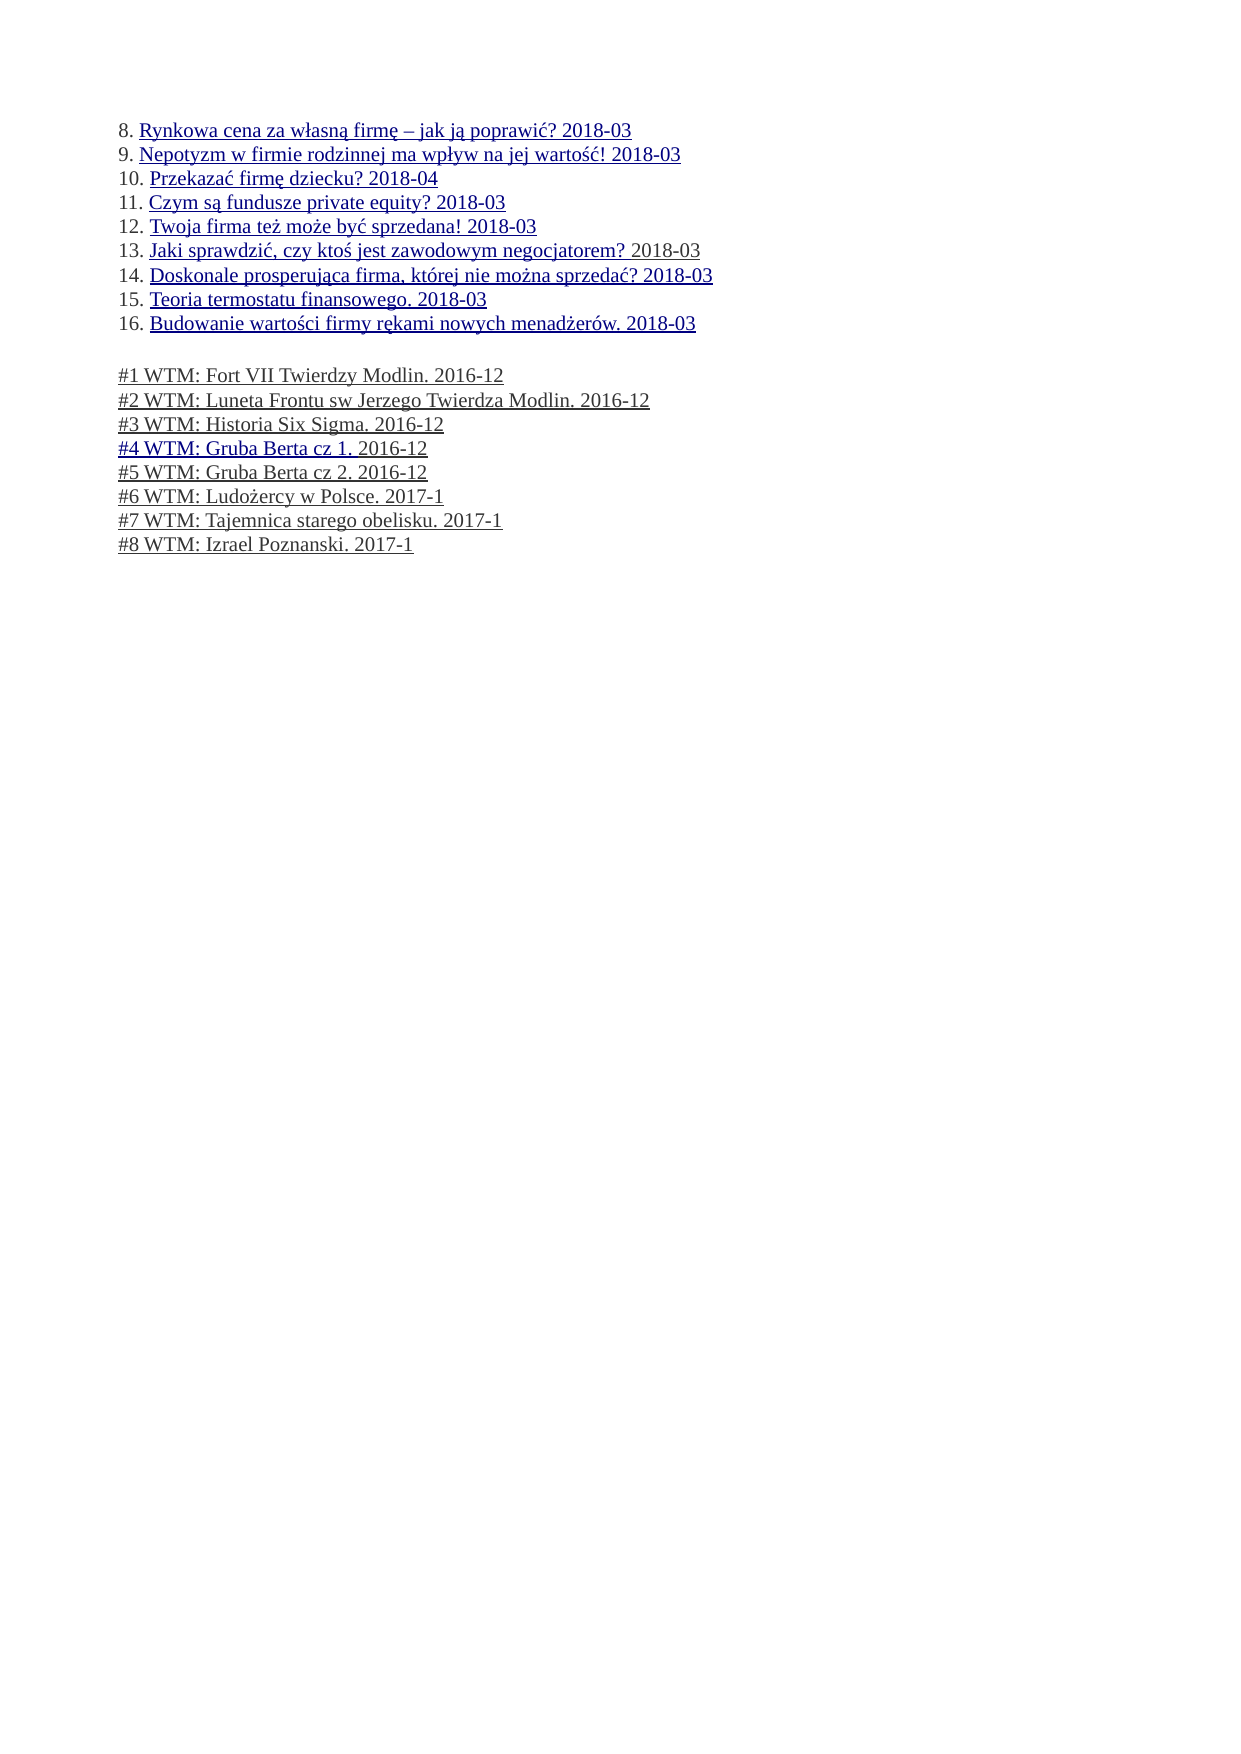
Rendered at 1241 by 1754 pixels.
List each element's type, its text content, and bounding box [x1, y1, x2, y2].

text 10. Przekazać firmę dziecku? 2018-04 [118, 166, 1122, 190]
text #1 WTM: Fort VII Twierdzy Modlin. 2016-12 [118, 363, 1122, 387]
text #4 WTM: Gruba Berta cz 1. 2016-12 [118, 436, 1122, 460]
text 15. Teoria termostatu finansowego. 2018-03 [118, 287, 1122, 311]
text #8 WTM: Izrael Poznanski. 2017-1 [118, 532, 1122, 556]
text #7 WTM: Tajemnica starego obelisku. 2017-1 [118, 508, 1122, 532]
text #3 WTM: Historia Six Sigma. 2016-12 [118, 412, 1122, 436]
text 12. Twoja firma też może być sprzedana! 2018-03 [118, 214, 1122, 238]
text 16. Budowanie wartości firmy rękami nowych menadżerów. 2018-03 [118, 311, 1122, 335]
text #5 WTM: Gruba Berta cz 2. 2016-12 [118, 460, 1122, 484]
text #6 WTM: Ludożercy w Polsce. 2017-1 [118, 484, 1122, 508]
text 8. Rynkowa cena za własną firmę – jak ją poprawić? 2018-03 [118, 118, 1122, 142]
text 11. Czym są fundusze private equity? 2018-03 [118, 190, 1122, 214]
text #2 WTM: Luneta Frontu sw Jerzego Twierdza Modlin. 2016-12 [118, 387, 1122, 412]
text 9. Nepotyzm w firmie rodzinnej ma wpływ na jej wartość! 2018-03 [118, 142, 1122, 166]
text 14. Doskonale prosperująca firma, której nie można sprzedać? 2018-03 [118, 262, 1122, 287]
text 13. Jaki sprawdzić, czy ktoś jest zawodowym negocjatorem? 2018-03 [118, 238, 1122, 262]
